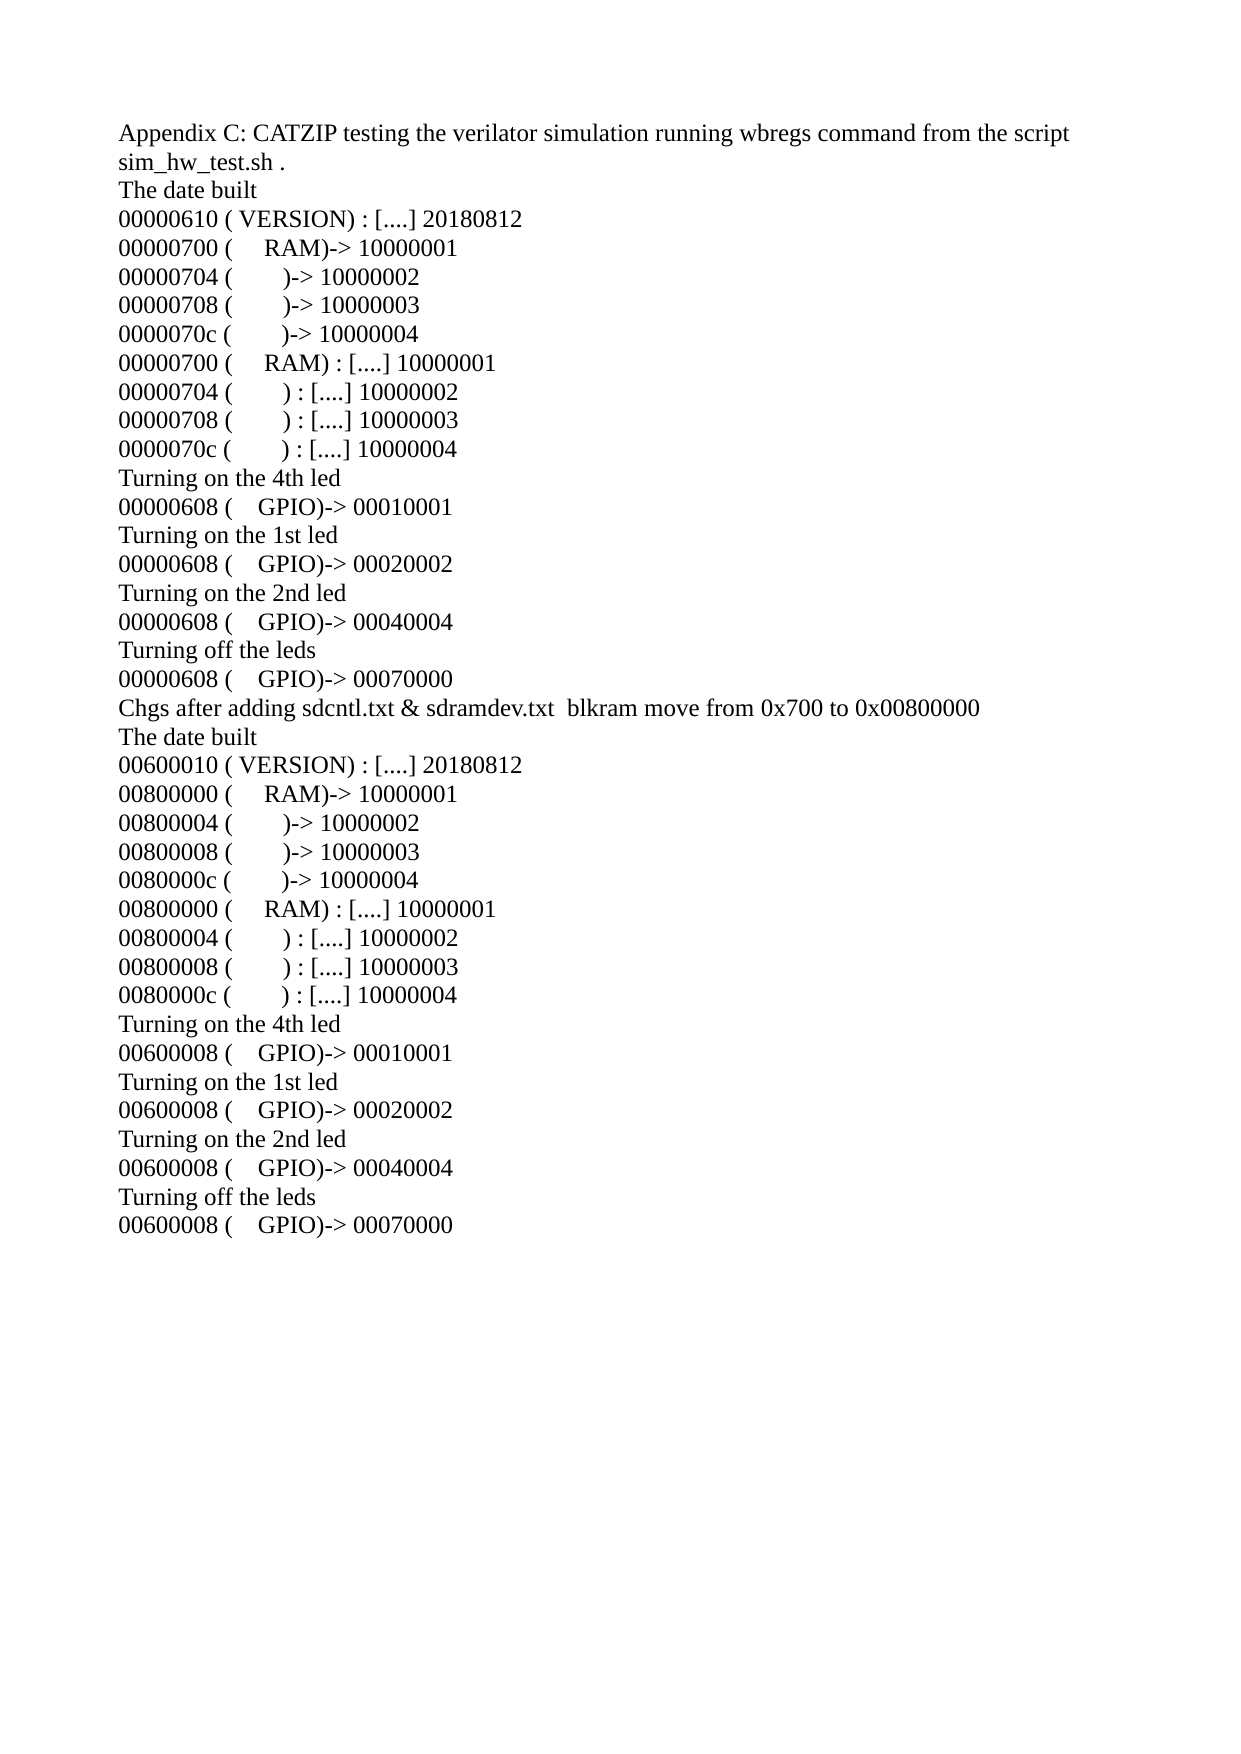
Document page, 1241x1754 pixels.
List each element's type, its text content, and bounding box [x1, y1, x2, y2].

text 00800008 ( ) : [....] 10000003 [118, 952, 1122, 981]
text 00000704 ( )-> 10000002 [118, 262, 1122, 291]
text Turning off the leds [118, 636, 1122, 664]
text The date built [118, 176, 1122, 204]
text 00000708 ( )-> 10000003 [118, 291, 1122, 319]
text 00000608 ( GPIO)-> 00040004 [118, 607, 1122, 636]
text 00000608 ( GPIO)-> 00070000 [118, 664, 1122, 693]
text 00000610 ( VERSION) : [....] 20180812 [118, 204, 1122, 233]
text 00600010 ( VERSION) : [....] 20180812 [118, 751, 1122, 779]
text 00000700 ( RAM)-> 10000001 [118, 233, 1122, 262]
text 00000608 ( GPIO)-> 00010001 [118, 492, 1122, 521]
text 00600008 ( GPIO)-> 00020002 [118, 1096, 1122, 1124]
text 00800004 ( )-> 10000002 [118, 808, 1122, 837]
text 00800000 ( RAM) : [....] 10000001 [118, 894, 1122, 923]
text sim_hw_test.sh . [118, 147, 1122, 176]
text 0000070c ( )-> 10000004 [118, 319, 1122, 348]
text 00800000 ( RAM)-> 10000001 [118, 779, 1122, 808]
text Turning on the 2nd led [118, 1124, 1122, 1153]
text Chgs after adding sdcntl.txt & sdramdev.txt blkram move from 0x700 to 0x00800000 [118, 693, 1122, 722]
text 0000070c ( ) : [....] 10000004 [118, 434, 1122, 463]
text 00800004 ( ) : [....] 10000002 [118, 923, 1122, 952]
text 00000708 ( ) : [....] 10000003 [118, 406, 1122, 434]
text Turning off the leds [118, 1182, 1122, 1211]
text 00000700 ( RAM) : [....] 10000001 [118, 348, 1122, 377]
text Appendix C: CATZIP testing the verilator simulation running wbregs command from the script [118, 118, 1122, 147]
text The date built [118, 722, 1122, 751]
text Turning on the 1st led [118, 521, 1122, 549]
text 0080000c ( ) : [....] 10000004 [118, 981, 1122, 1009]
text Turning on the 4th led [118, 1009, 1122, 1038]
text 00000704 ( ) : [....] 10000002 [118, 377, 1122, 406]
text 0080000c ( )-> 10000004 [118, 866, 1122, 894]
text 00600008 ( GPIO)-> 00040004 [118, 1153, 1122, 1182]
text 00000608 ( GPIO)-> 00020002 [118, 549, 1122, 578]
text 00600008 ( GPIO)-> 00010001 [118, 1038, 1122, 1067]
text Turning on the 2nd led [118, 578, 1122, 607]
text 00800008 ( )-> 10000003 [118, 837, 1122, 866]
text Turning on the 4th led [118, 463, 1122, 492]
text 00600008 ( GPIO)-> 00070000 [118, 1211, 1122, 1239]
text Turning on the 1st led [118, 1067, 1122, 1096]
